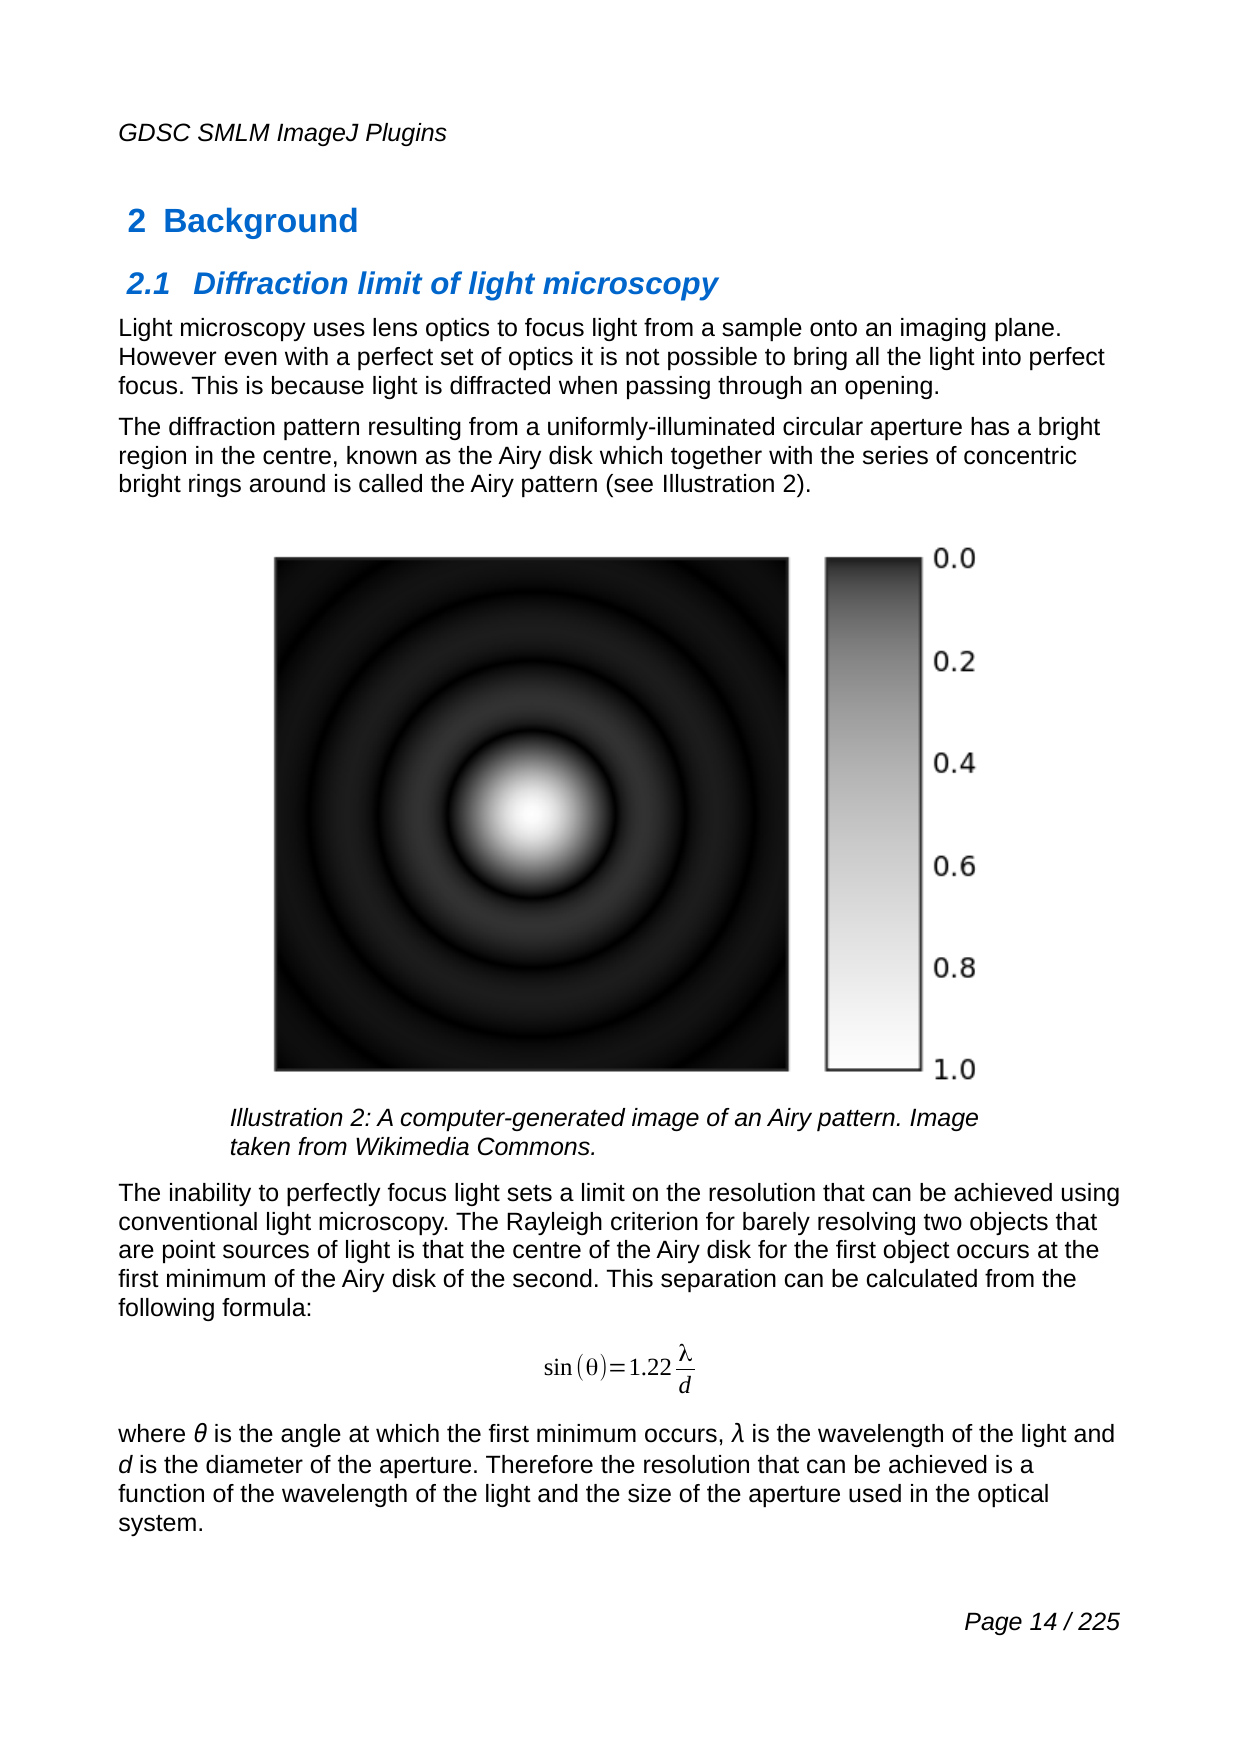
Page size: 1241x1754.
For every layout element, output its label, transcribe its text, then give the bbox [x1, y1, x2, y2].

subtitle Background [118, 201, 1122, 240]
text Light microscopy uses lens optics to focus light from a sample onto an imaging plane. However even with a perfect set of optics it is not possible to bring all the light into perfect focus. This is because light is diffracted when passing through an opening. [118, 313, 1122, 399]
text Illustration 2: A computer-generated image of an Airy pattern. Image taken from Wikimedia Commons. [229, 1103, 1011, 1160]
text The inability to perfectly focus light sets a limit on the resolution that can be achieved using conventional light microscopy. The Rayleigh criterion for barely resolving two objects that are point sources of light is that the centre of the Airy disk for the first object occurs at the first minimum of the Airy disk of the second. This separation can be calculated from the following formula: [118, 1178, 1122, 1322]
text The diffraction pattern resulting from a uniformly-illuminated circular aperture has a bright region in the centre, known as the Airy disk which together with the series of concentric bright rings around is called the Airy pattern (see Illustration 2). [118, 412, 1122, 498]
picture [229, 523, 1011, 1103]
subtitle Diffraction limit of light microscopy [118, 265, 1122, 301]
text where θ is the angle at which the first minimum occurs, λ is the wavelength of the light and d is the diameter of the aperture. Therefore the resolution that can be achieved is a function of the wavelength of the light and the size of the aperture used in the optical system. [118, 1416, 1122, 1536]
